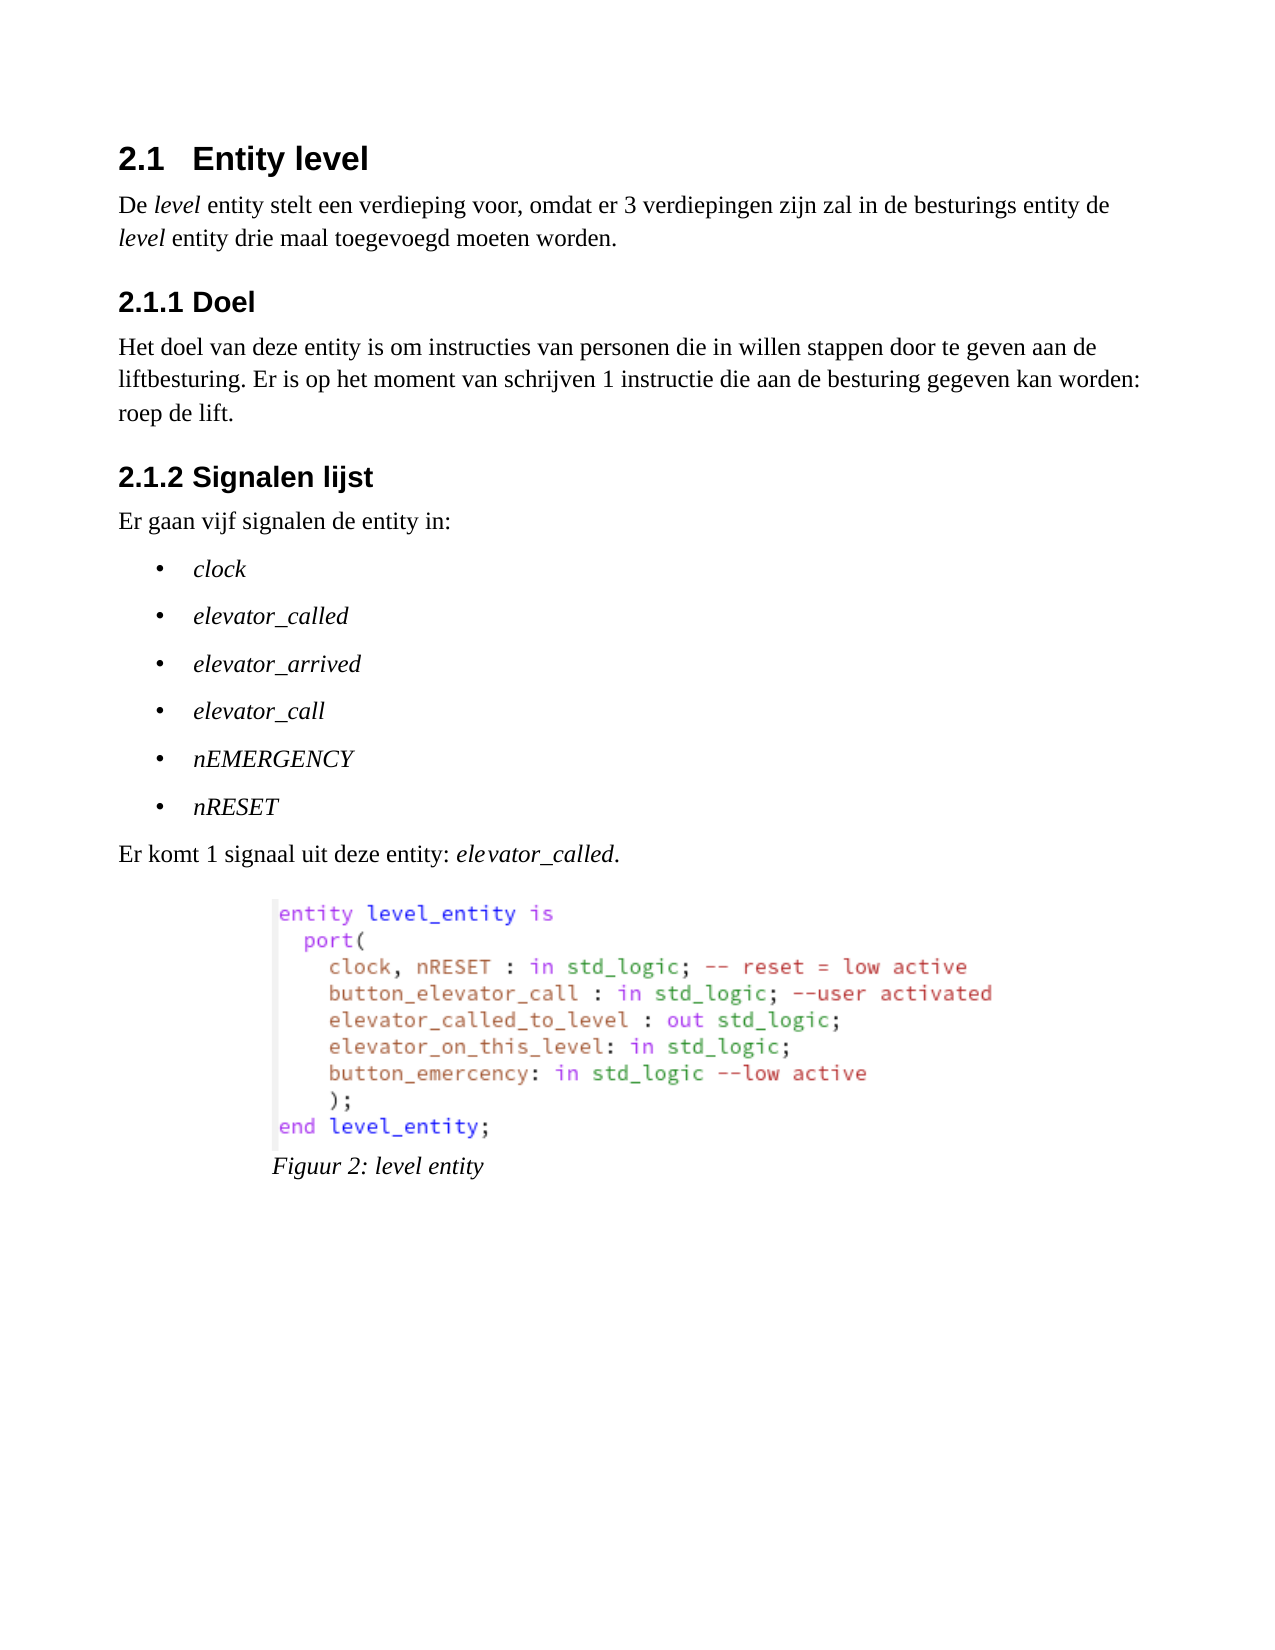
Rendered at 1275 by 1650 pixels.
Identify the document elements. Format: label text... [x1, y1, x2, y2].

picture [271, 899, 1004, 1151]
text Figuur 2: level entity [272, 1151, 1003, 1180]
text Er gaan vijf signalen de entity in: [118, 506, 1157, 535]
text Het doel van deze entity is om instructies van personen die in willen stappen door te geven aan de liftbesturing. Er is op het moment van schrijven 1 instructie die aan de besturing gegeven kan worden: roep de lift. [118, 332, 1157, 426]
text De level entity stelt een verdieping voor, omdat er 3 verdiepingen zijn zal in de besturings entity de level entity drie maal toegevoegd moeten worden. [118, 190, 1157, 252]
subtitle Doel [118, 285, 1157, 319]
list nRESET [156, 792, 1157, 820]
list elevator_call [156, 696, 1157, 725]
list elevator_arrived [156, 649, 1157, 678]
list clock [156, 554, 1157, 582]
list elevator_called [156, 601, 1157, 630]
list nEMERGENCY [156, 744, 1157, 773]
text Er komt 1 signaal uit deze entity: ele vator_called. [118, 839, 1157, 868]
subtitle Signalen lijst [118, 460, 1157, 493]
subtitle Entity level [118, 139, 1157, 178]
